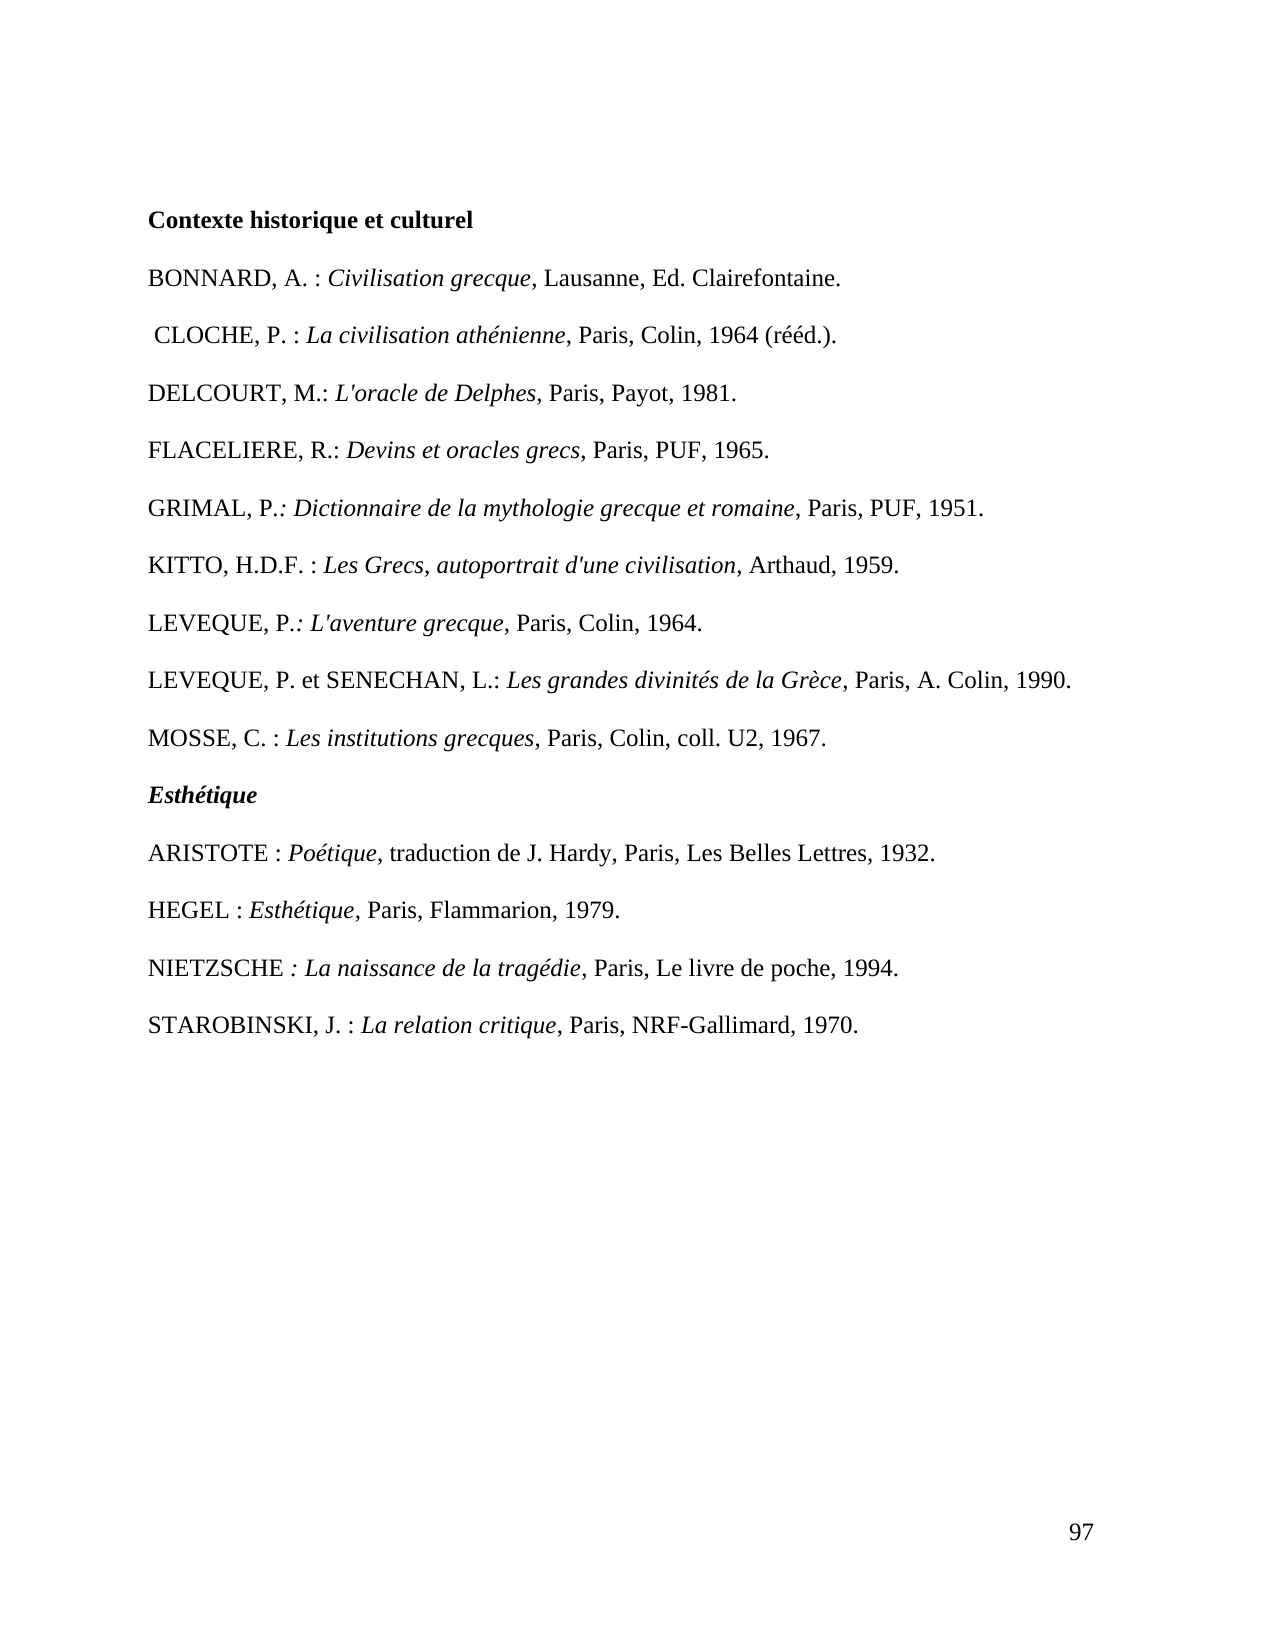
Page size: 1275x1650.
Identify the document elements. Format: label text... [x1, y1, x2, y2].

text NIETZSCHE : La naissance de la tragédie, Paris, Le livre de po­che, 1994. [148, 953, 1094, 981]
text HEGEL : Esthétique, Paris, Flammarion, 1979. [148, 895, 1094, 924]
text LEVEQUE, P.: L'aventure grecque, Paris, Colin, 1964. [148, 608, 1094, 636]
text BONNARD, A. : Civilisation grecque, Lausanne, Ed. Clairefontaine. [148, 263, 1094, 291]
text Contexte historique et culturel [148, 205, 1094, 234]
text CLOCHE, P. : La civilisation athénienne, Paris, Colin, 1964 (rééd.). [148, 320, 1094, 349]
text Esthétique [148, 780, 1094, 809]
text FLACELIERE, R.: Devins et oracles grecs, Paris, PUF, 1965. [148, 435, 1094, 464]
text STAROBINSKI, J. : La relation critique, Paris, NRF-Gallimard, 1970. [148, 1010, 1094, 1039]
text MOSSE, C. : Les institutions grecques, Paris, Colin, coll. U2, 1967. [148, 723, 1094, 751]
text GRIMAL, P.: Dictionnaire de la mythologie grecque et romaine, Paris, PUF, 1951. [148, 493, 1094, 521]
text LEVEQUE, P. et SENECHAN, L.: Les grandes divinités de la Grèce, Paris, A. Colin, 1990. [148, 665, 1094, 694]
text DELCOURT, M.: L'oracle de Delphes, Paris, Payot, 1981. [148, 378, 1094, 406]
text KITTO, H.D.F. : Les Grecs, autoportrait d'une civilisation, Arthaud, 1959. [148, 550, 1094, 579]
text ARISTOTE : Poétique, traduction de J. Hardy, Paris, Les Belles Let­tres, 1932. [148, 838, 1094, 866]
